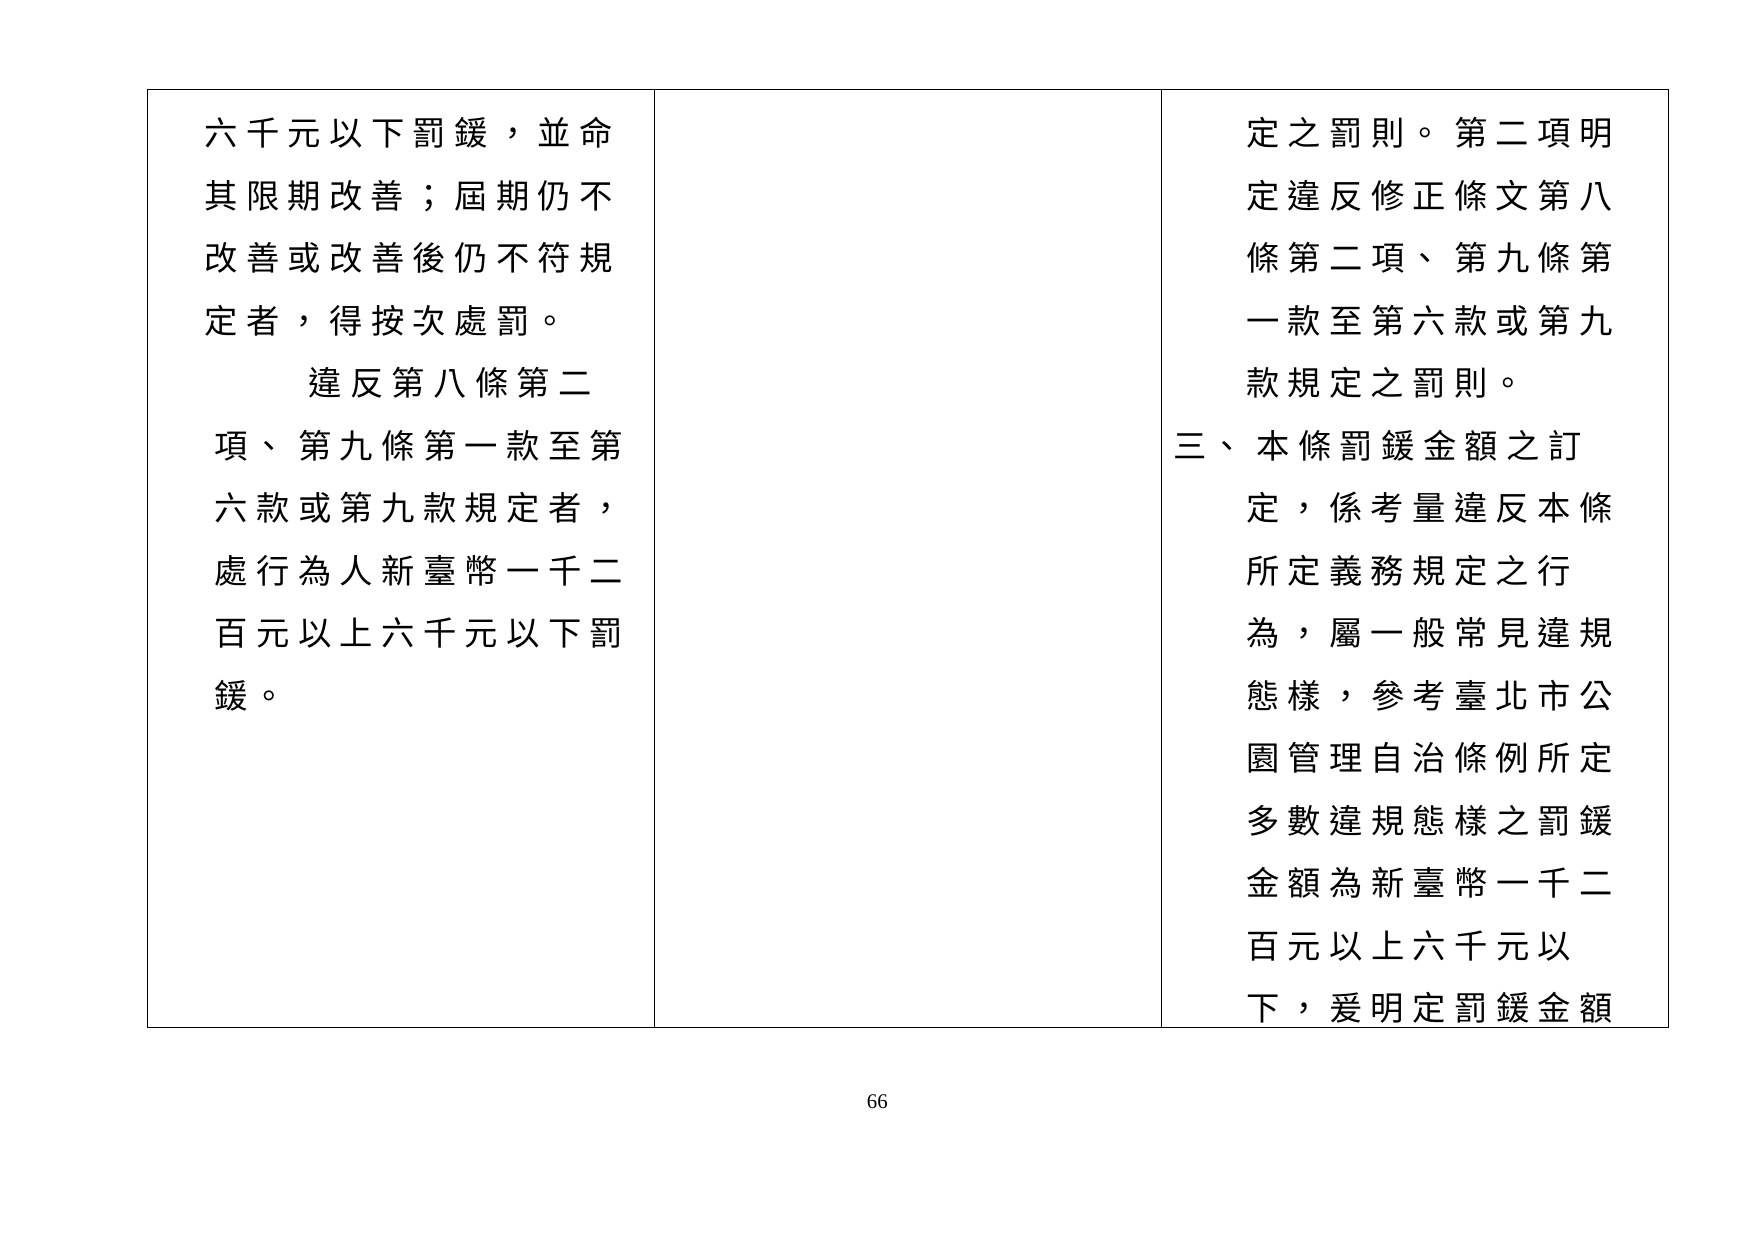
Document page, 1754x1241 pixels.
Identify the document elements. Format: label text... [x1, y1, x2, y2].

table_cell [655, 90, 1161, 1027]
table_cell 定之罰則。第二項明定違反修正條文第八條第二項、第九條第一款至第六款或第九款規定之罰則。 三、本條罰鍰金額之訂定，係考量違反本條所定義務規定之行為，屬一般常見違規態樣，參考臺北市公園管理自治條例所定多數違規態樣之罰鍰金額為新臺幣一千二百元以上六千元以下，爰明定罰鍰金額 [1162, 90, 1668, 1027]
table_cell 六千元以下罰鍰，並命其限期改善；屆期仍不改善或改善後仍不符規定者，得按次處罰。 違反第八條第二項、第九條第一款至第六款或第九款規定者，處行為人新臺幣一千二百元以上六千元以下罰鍰。 [148, 90, 654, 1027]
